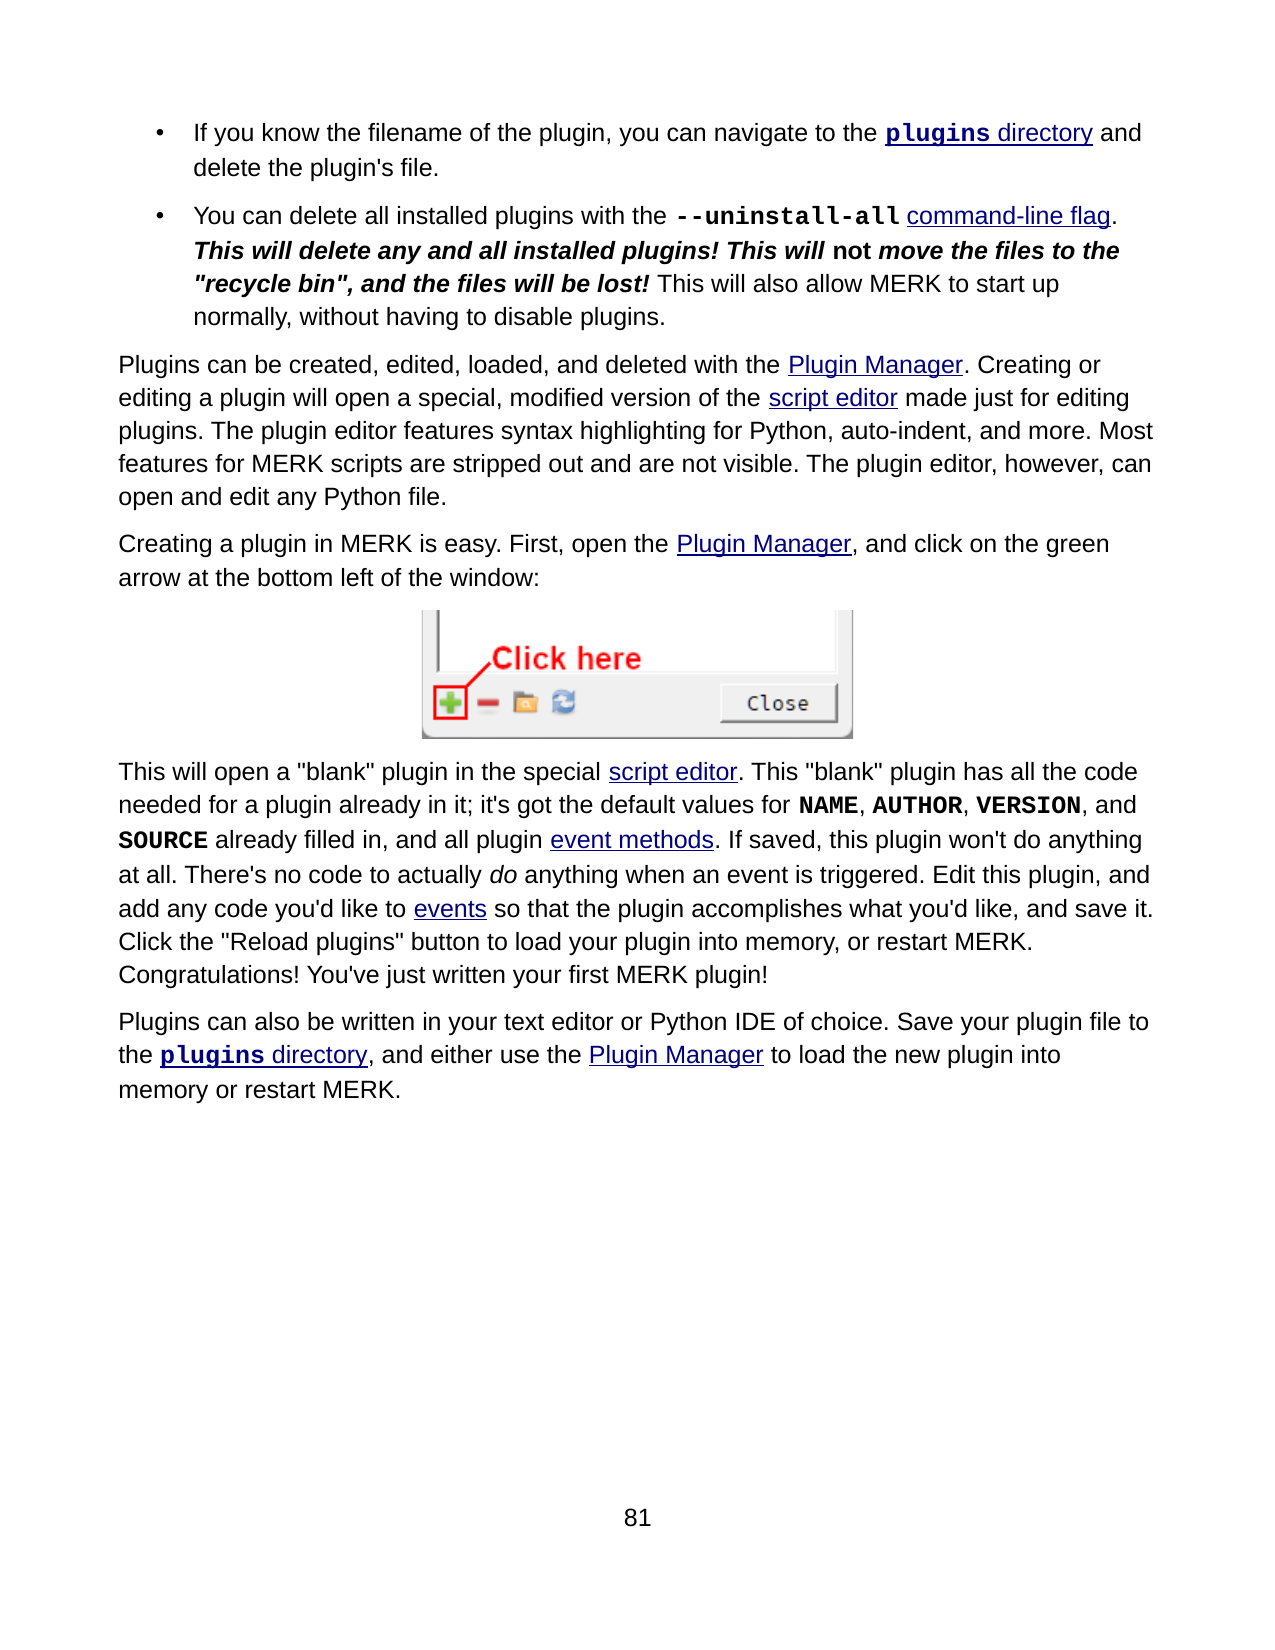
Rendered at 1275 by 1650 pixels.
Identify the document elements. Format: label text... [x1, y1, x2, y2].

text Plugins can be created, edited, loaded, and deleted with the Plugin Manager. Creating or editing a plugin will open a special, modified version of the script editor made just for editing plugins. The plugin editor features syntax highlighting for Python, auto-indent, and more. Most features for MERK scripts are stripped out and are not visible. The plugin editor, however, can open and edit any Python file. [118, 350, 1157, 511]
picture [421, 610, 854, 739]
text Plugins can also be written in your text editor or Python IDE of choice. Save your plugin file to the plugins directory, and either use the Plugin Manager to load the new plugin into memory or restart MERK. [118, 1007, 1157, 1104]
list If you know the filename of the plugin, you can navigate to the plugins directory and delete the plugin's file. [156, 118, 1157, 182]
list You can delete all installed plugins with the --uninstall-all command-line flag. This will delete any and all installed plugins! This will not move the files to the "recycle bin", and the files will be lost! This will also allow MERK to start up normally, without having to disable plugins. [156, 201, 1157, 331]
text Creating a plugin in MERK is easy. First, open the Plugin Manager, and click on the green arrow at the bottom left of the window: [118, 529, 1157, 591]
text This will open a "blank" plugin in the special script editor. This "blank" plugin has all the code needed for a plugin already in it; it's got the default values for NAME, AUTHOR, VERSION, and SOURCE already filled in, and all plugin event methods. If saved, this plugin won't do anything at all. There's no code to actually do anything when an event is triggered. Edit this plugin, and add any code you'd like to events so that the plugin accomplishes what you'd like, and save it. Click the "Reload plugins" button to load your plugin into memory, or restart MERK. Congratulations! You've just written your first MERK plugin! [118, 757, 1157, 988]
